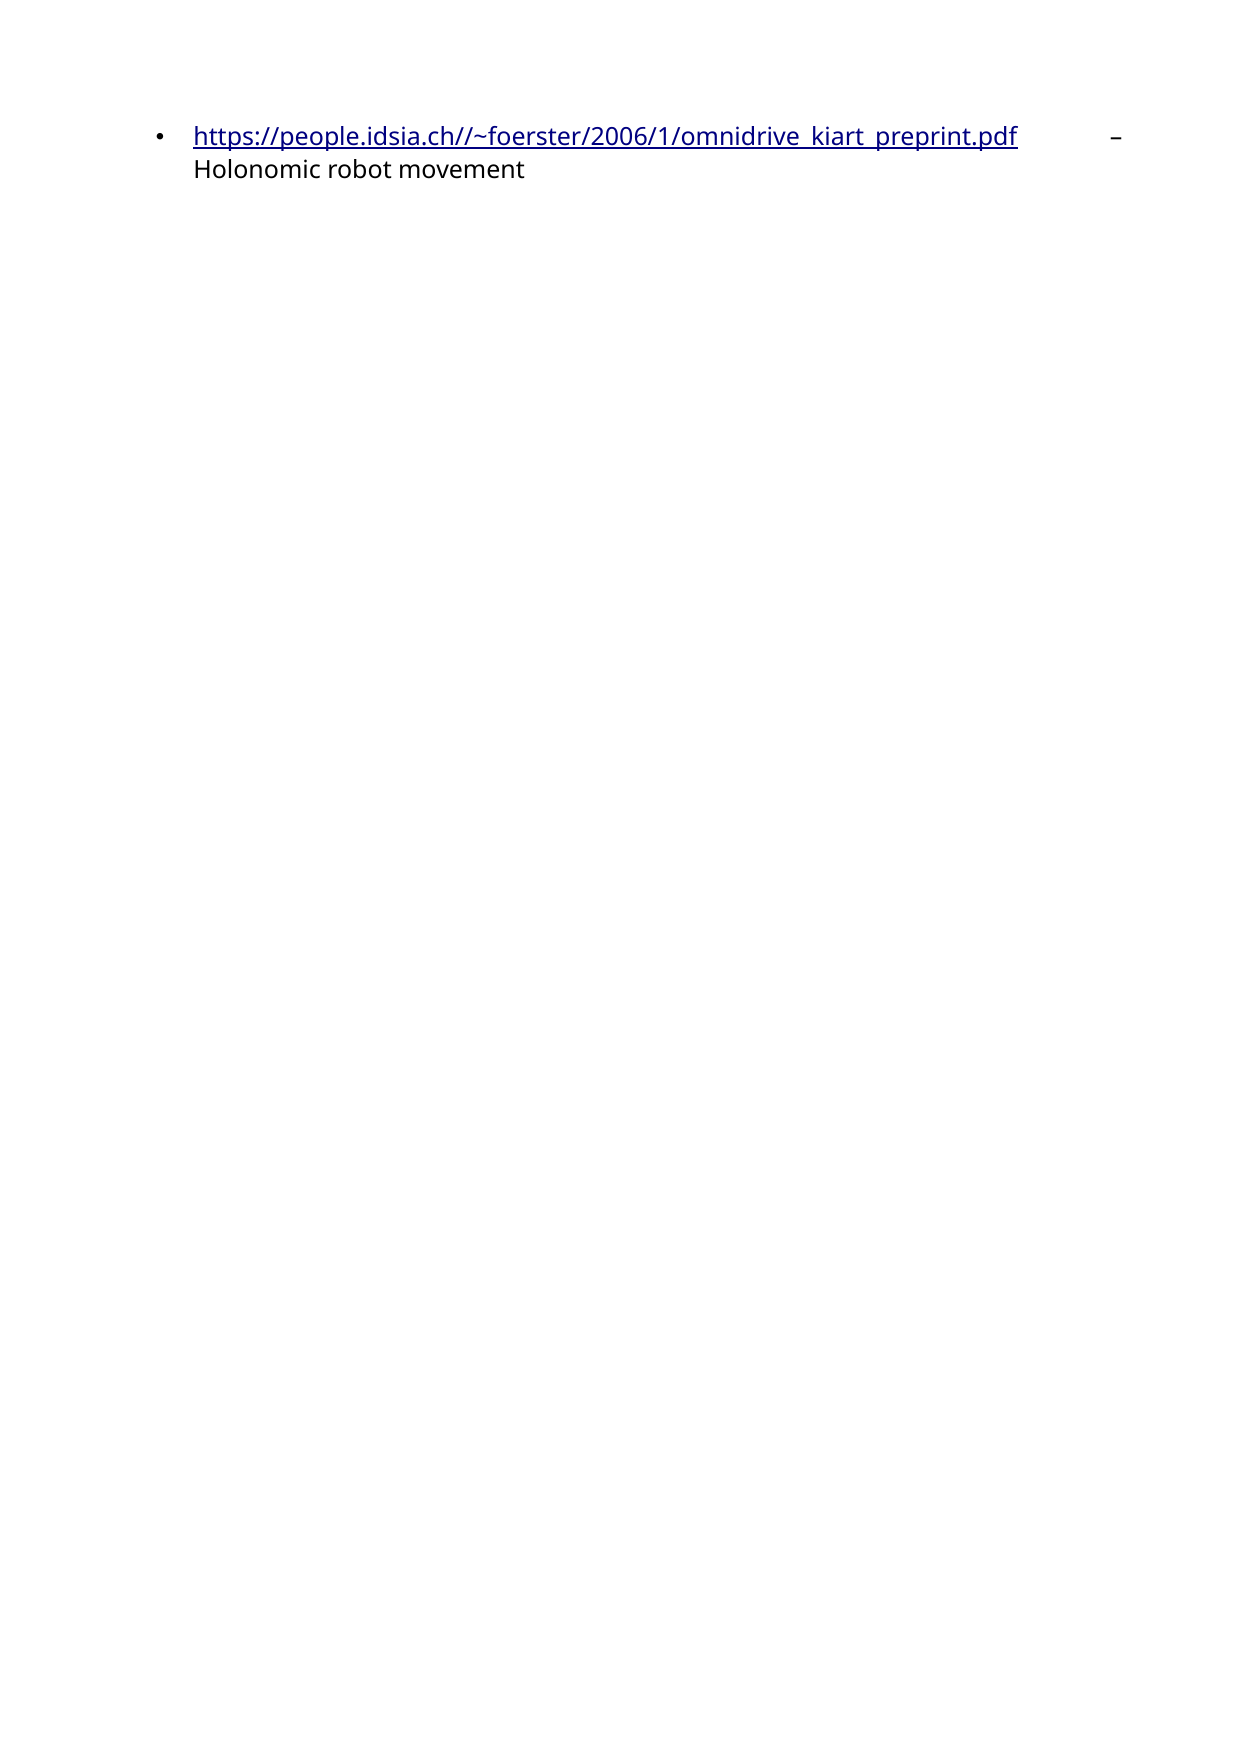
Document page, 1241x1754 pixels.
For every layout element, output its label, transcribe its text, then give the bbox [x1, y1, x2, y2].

list https://people.idsia.ch//~foerster/2006/1/omnidrive_kiart_preprint.pdf – Holonomic robot movement [156, 118, 1122, 186]
